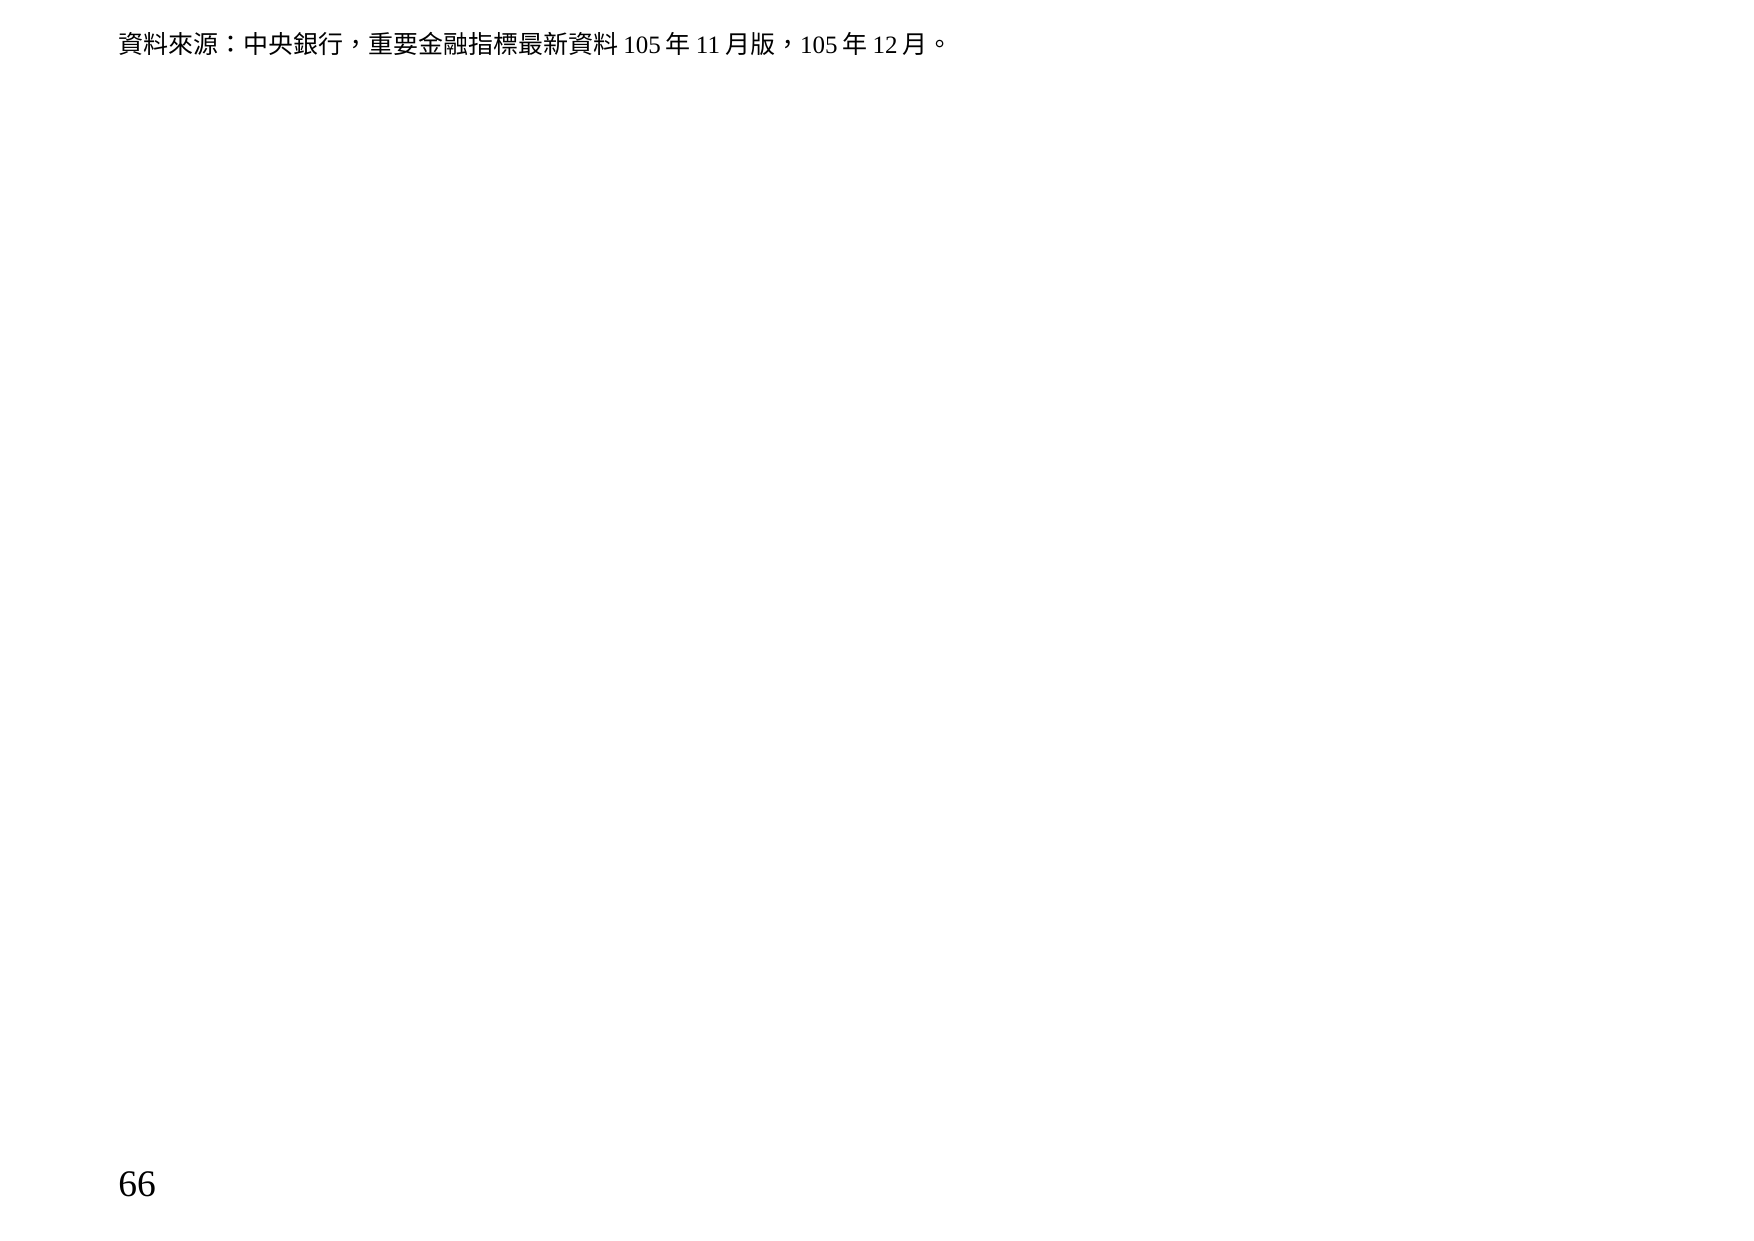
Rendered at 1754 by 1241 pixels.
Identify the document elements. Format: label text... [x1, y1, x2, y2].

text 資料來源：中央銀行，重要金融指標最新資料105年11月版，105年12月。 [118, 24, 1636, 60]
